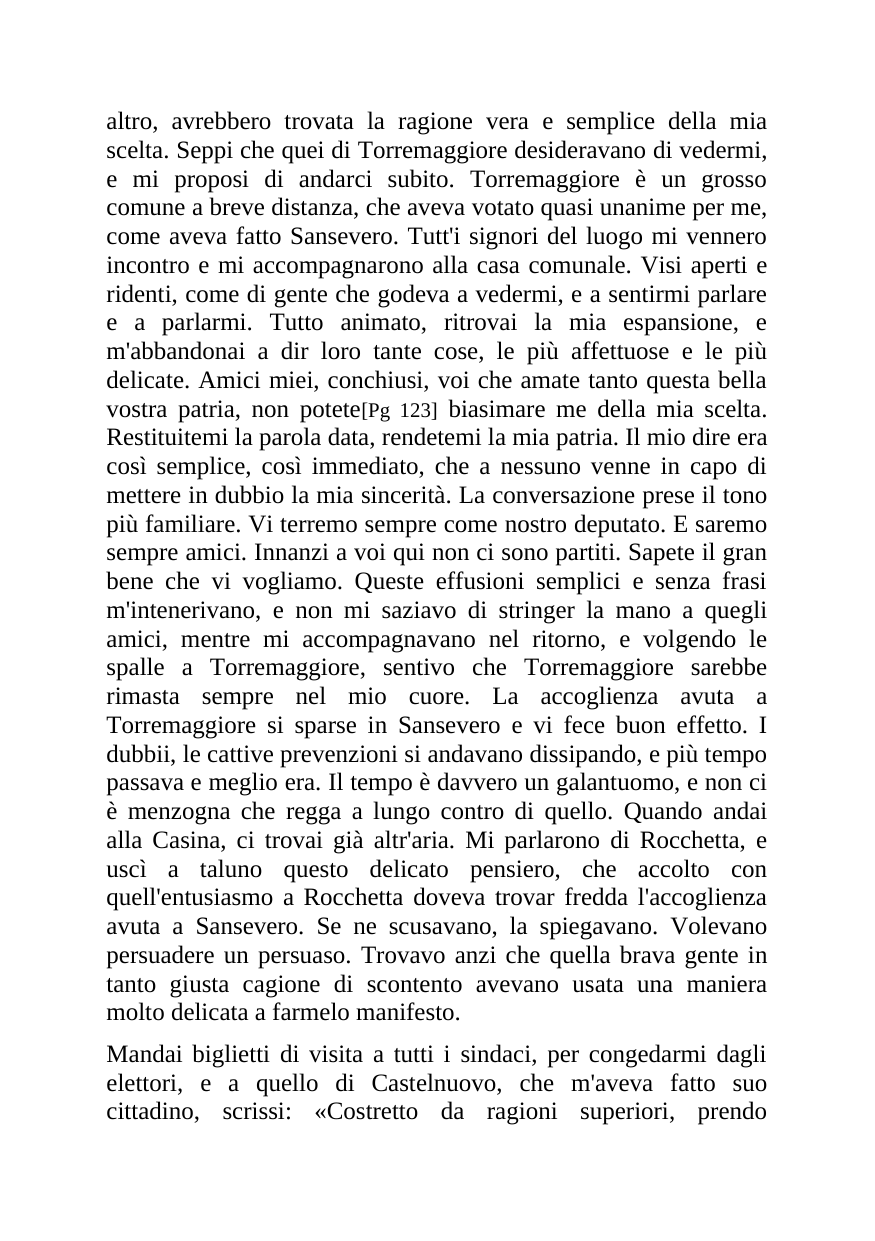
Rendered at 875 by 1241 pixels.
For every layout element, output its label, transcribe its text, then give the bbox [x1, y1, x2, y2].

text altro, avrebbero trovata la ragione vera e semplice della mia scelta. Seppi che quei di Torremaggiore desideravano di vedermi, e mi proposi di andarci subito. Torremaggiore è un grosso comune a breve distanza, che aveva votato quasi unanime per me, come aveva fatto Sansevero. Tutt'i signori del luogo mi vennero incontro e mi accompagnarono alla casa comunale. Visi aperti e ridenti, come di gente che godeva a vedermi, e a sentirmi parlare e a parlarmi. Tutto animato, ritrovai la mia espansione, e m'abbandonai a dir loro tante cose, le più affettuose e le più delicate. Amici miei, conchiusi, voi che amate tanto questa bella vostra patria, non potete[Pg 123] biasimare me della mia scelta. Restituitemi la parola data, rendetemi la mia patria. Il mio dire era così semplice, così immediato, che a nessuno venne in capo di mettere in dubbio la mia sincerità. La conversazione prese il tono più familiare. Vi terremo sempre come nostro deputato. E saremo sempre amici. Innanzi a voi qui non ci sono partiti. Sapete il gran bene che vi vogliamo. Queste effusioni semplici e senza frasi m'intenerivano, e non mi saziavo di stringer la mano a quegli amici, mentre mi accompagnavano nel ritorno, e volgendo le spalle a Torremaggiore, sentivo che Torremaggiore sarebbe rimasta sempre nel mio cuore. La accoglienza avuta a Torremaggiore si sparse in Sansevero e vi fece buon effetto. I dubbii, le cattive prevenzioni si andavano dissipando, e più tempo passava e meglio era. Il tempo è davvero un galantuomo, e non ci è menzogna che regga a lungo contro di quello. Quando andai alla Casina, ci trovai già altr'aria. Mi parlarono di Rocchetta, e uscì a taluno questo delicato pensiero, che accolto con quell'entusiasmo a Rocchetta doveva trovar fredda l'accoglienza avuta a Sansevero. Se ne scusavano, la spiegavano. Volevano persuadere un persuaso. Trovavo anzi che quella brava gente in tanto giusta cagione di scontento avevano usata una maniera molto delicata a farmelo manifesto. [106, 106, 768, 1026]
text Mandai biglietti di visita a tutti i sindaci, per congedarmi dagli elettori, e a quello di Castelnuovo, che m'aveva fatto suo cittadino, scrissi: «Costretto da ragioni superiori, prendo [106, 1039, 768, 1125]
